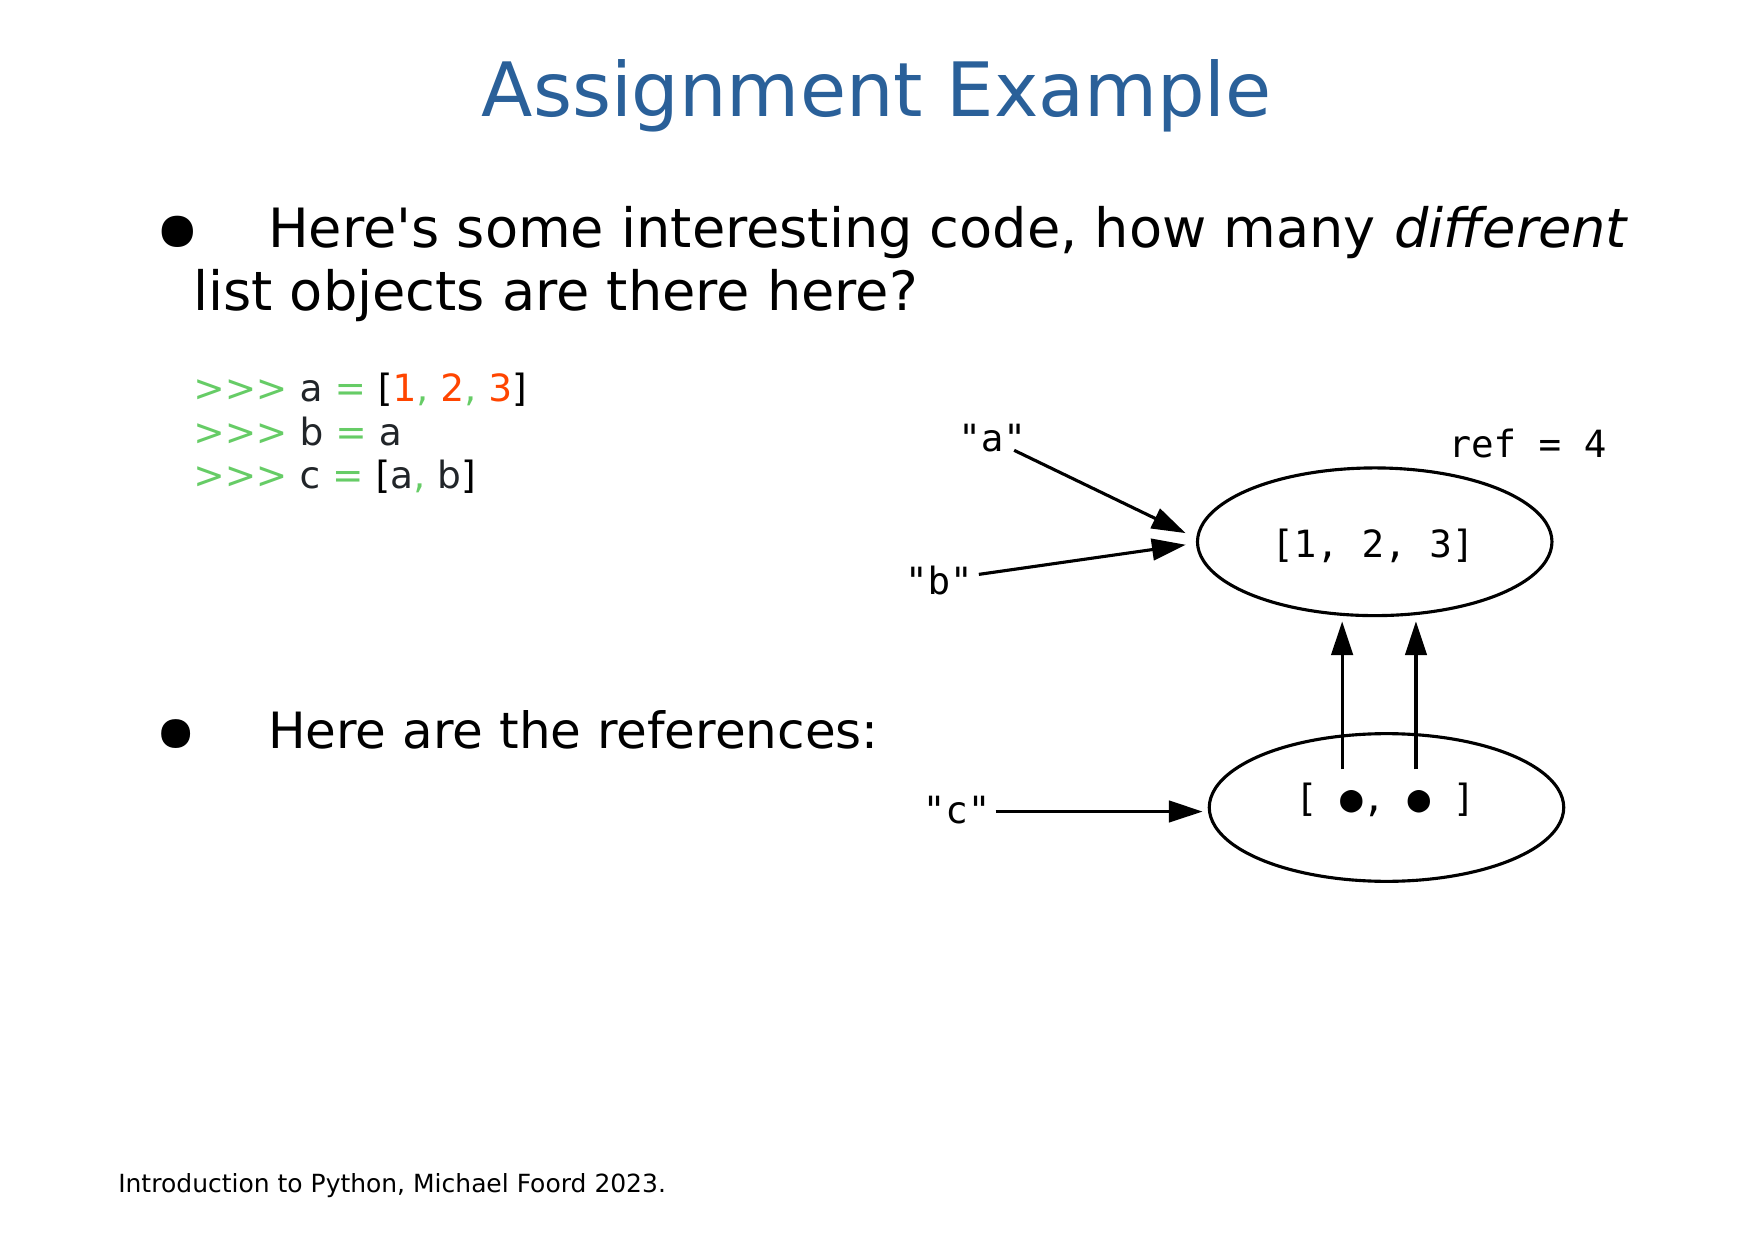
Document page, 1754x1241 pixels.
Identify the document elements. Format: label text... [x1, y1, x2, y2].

list Here's some interesting code, how many different list objects are there here? [156, 197, 1636, 323]
list Here are the references: [156, 702, 1341, 760]
list [1344, 736, 1414, 760]
list [1418, 702, 1636, 760]
text >>> a = [1, 2, 3] [193, 367, 1636, 411]
text >>> b = a [193, 411, 1636, 454]
text [1028, 454, 1636, 498]
text Assignment Example [118, 47, 1636, 134]
list [1344, 702, 1414, 734]
text >>> c = [a, b] [193, 454, 1107, 498]
